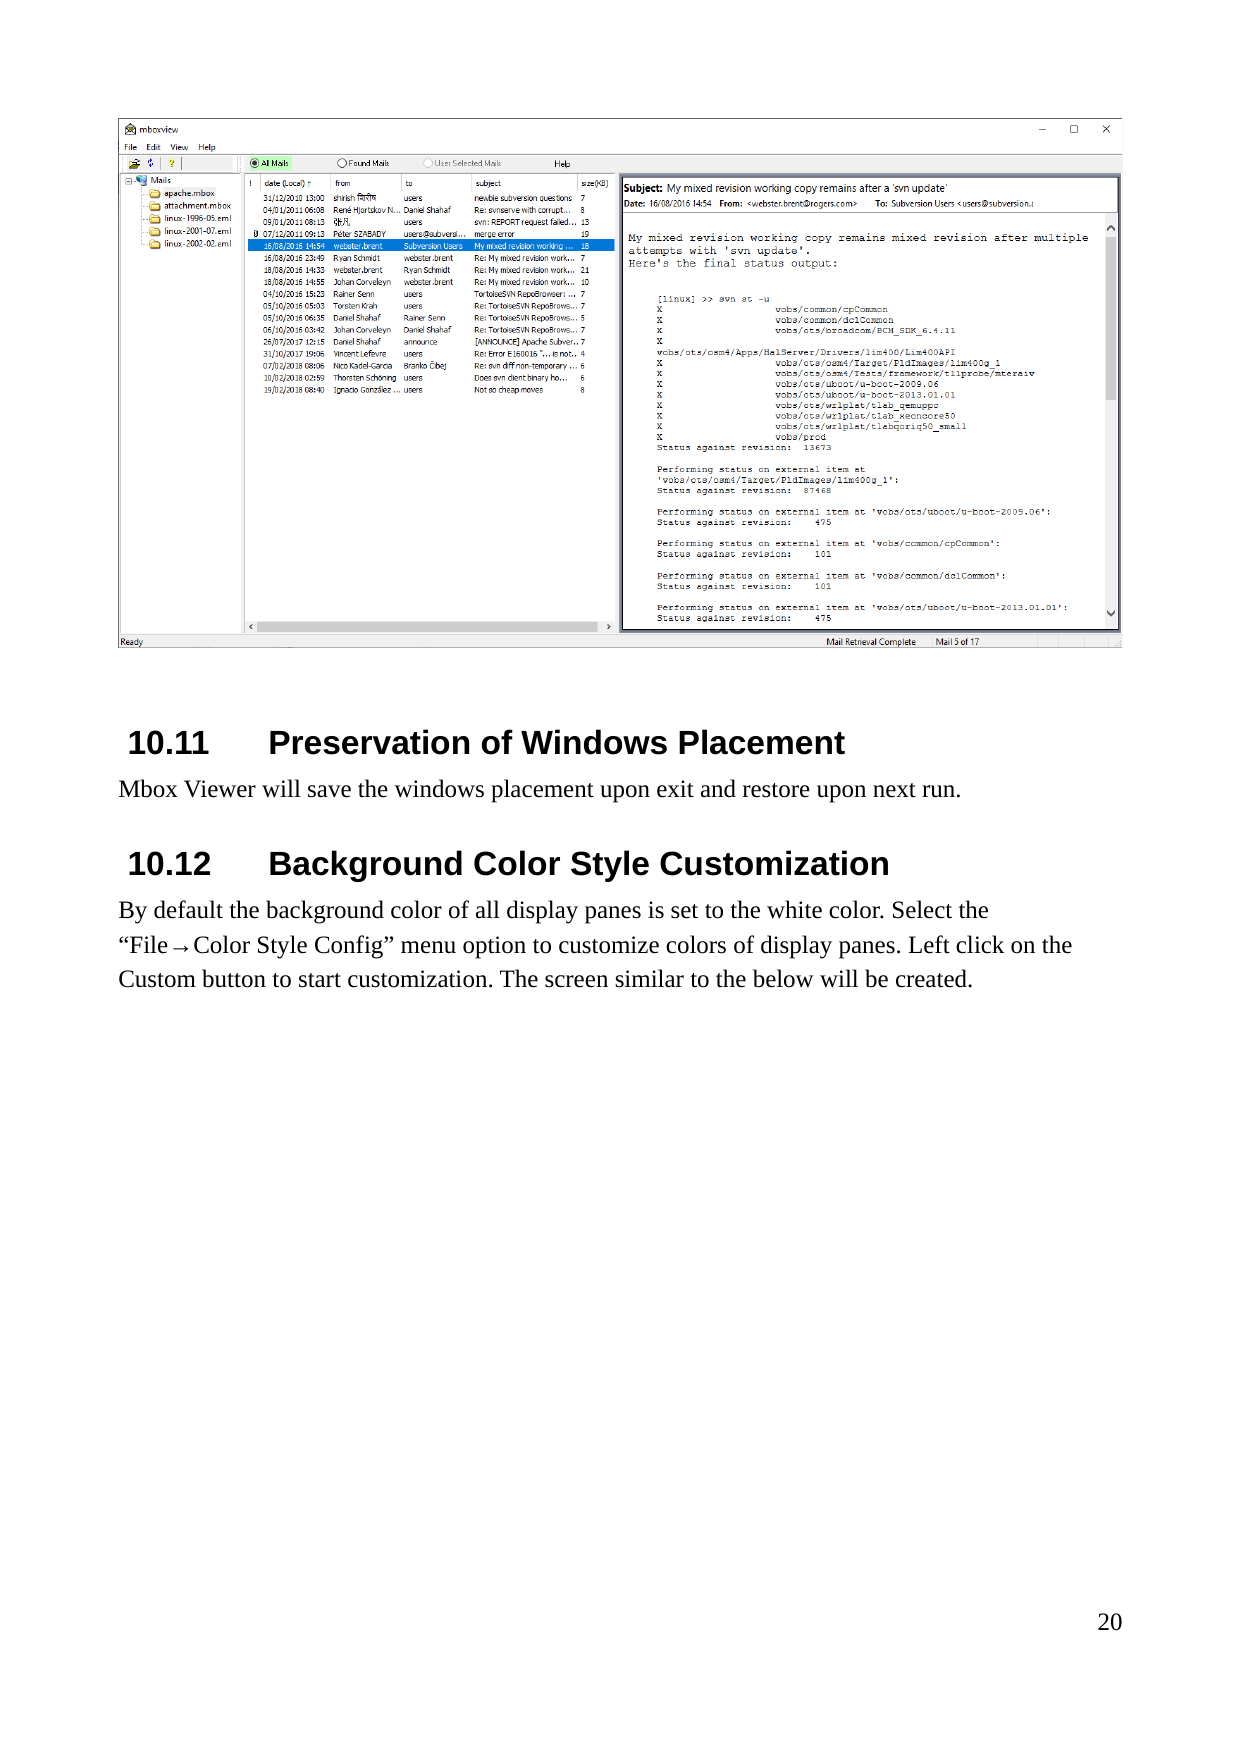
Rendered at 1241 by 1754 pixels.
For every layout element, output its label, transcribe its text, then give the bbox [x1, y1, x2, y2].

text Mbox Viewer will save the windows placement upon exit and restore upon next run. [118, 774, 1122, 803]
subtitle Preservation of Windows Placement [118, 723, 1122, 762]
subtitle Background Color Style Customization [118, 844, 1122, 883]
text By default the background color of all display panes is set to the white color. Select the “File→Color Style Config” menu option to customize colors of display panes. Left click on the Custom button to start customization. The screen similar to the below will be created. [118, 895, 1122, 993]
picture [118, 118, 1123, 648]
